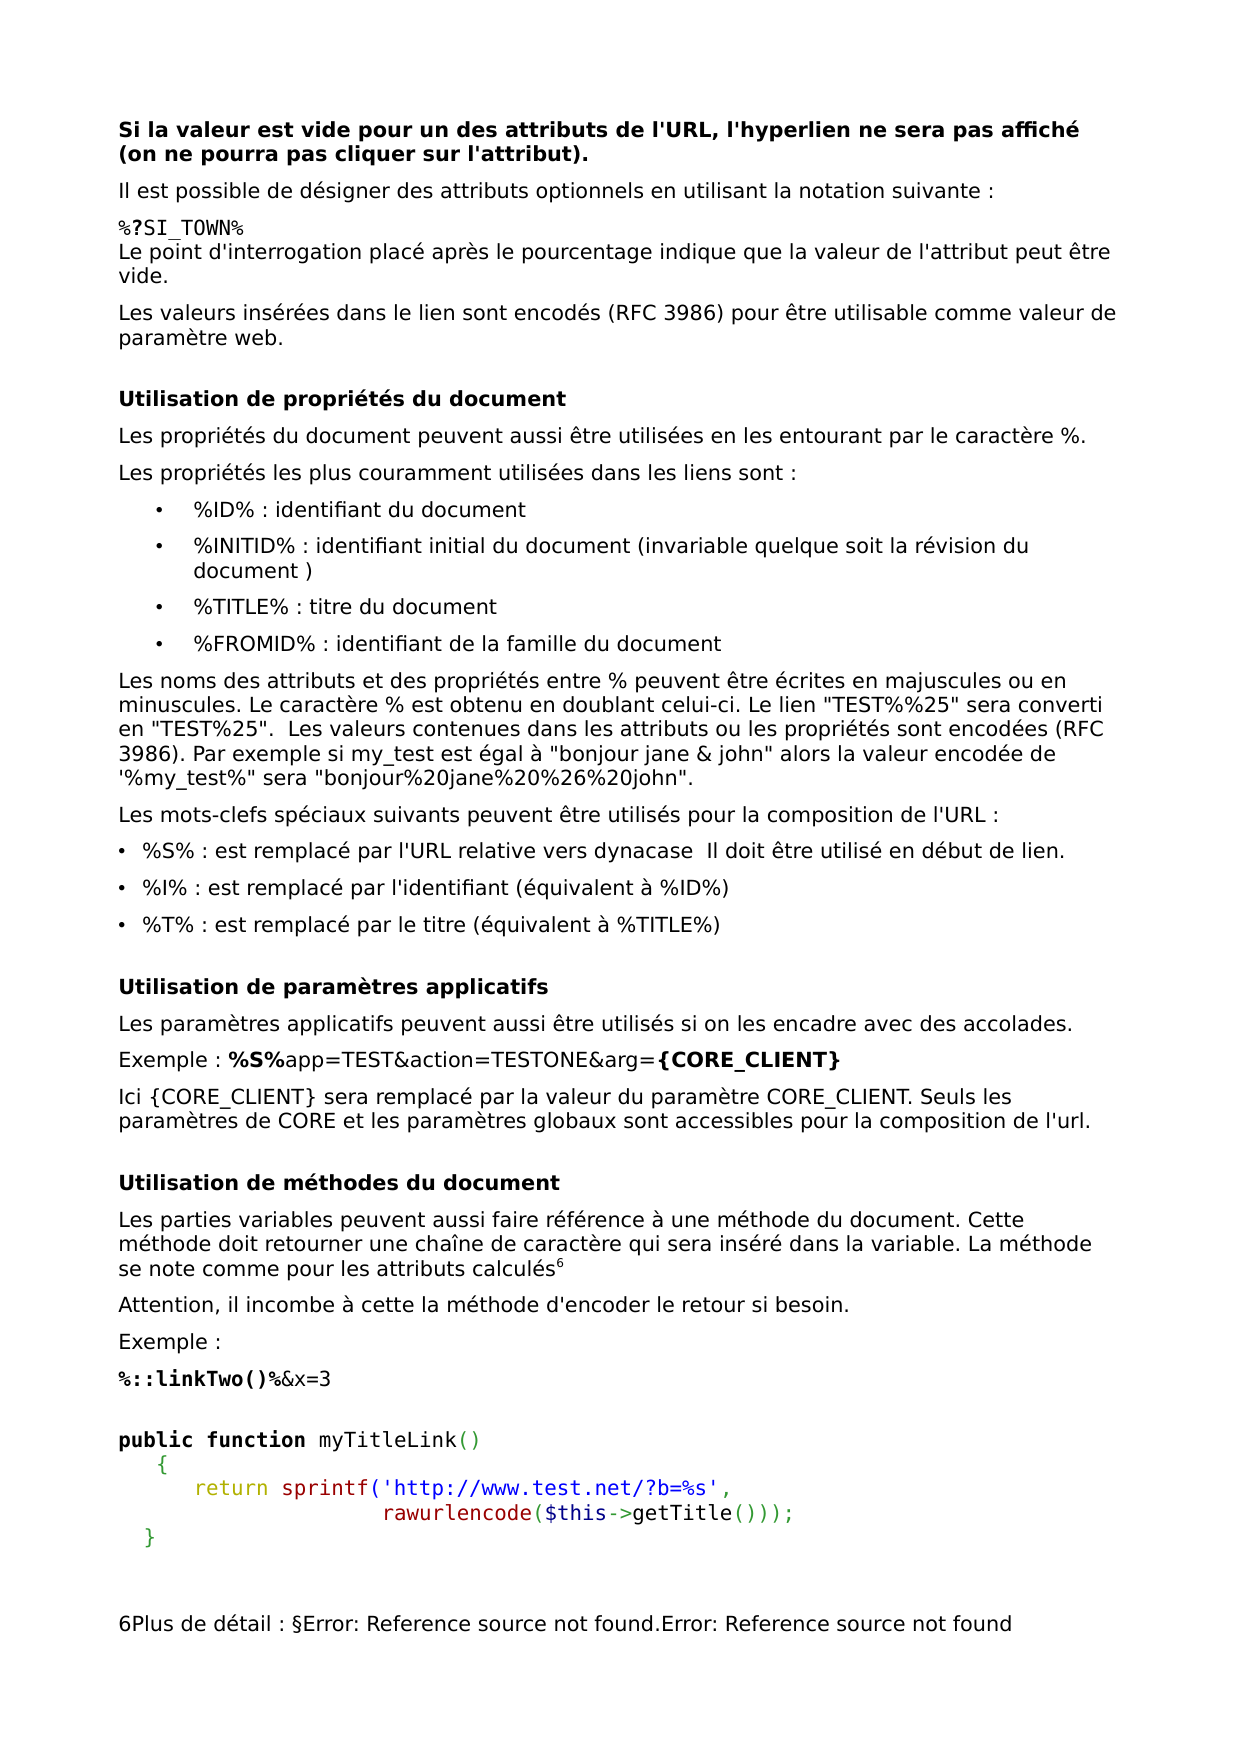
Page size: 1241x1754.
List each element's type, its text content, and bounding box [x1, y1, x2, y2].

text Les paramètres applicatifs peuvent aussi être utilisés si on les encadre avec des accolades. [118, 1012, 1122, 1036]
text Exemple : %S%app=TEST&action=TESTONE&arg={CORE_CLIENT} [118, 1048, 1122, 1073]
text %::linkTwo()%&x=3 [118, 1367, 1122, 1391]
list %I% : est remplacé par l'identifiant (équivalent à %ID%) [118, 876, 1122, 901]
text } [118, 1525, 1122, 1549]
text Il est possible de désigner des attributs optionnels en utilisant la notation suivante : [118, 179, 1122, 203]
list %T% : est remplacé par le titre (équivalent à %TITLE%) [118, 913, 1122, 937]
text Si la valeur est vide pour un des attributs de l'URL, l'hyperlien ne sera pas affiché (on ne pourra pas cliquer sur l'attribut). [118, 118, 1122, 167]
list %ID% : identifiant du document [156, 498, 1122, 522]
text Les propriétés du document peuvent aussi être utilisées en les entourant par le caractère %. [118, 424, 1122, 448]
text Les valeurs insérées dans le lien sont encodés (RFC 3986) pour être utilisable comme valeur de paramètre web. [118, 301, 1122, 350]
list %S% : est remplacé par l'URL relative vers dynacase Il doit être utilisé en début de lien. [118, 839, 1122, 864]
text Attention, il incombe à cette la méthode d'encoder le retour si besoin. [118, 1293, 1122, 1318]
list %FROMID% : identifiant de la famille du document [156, 632, 1122, 656]
text return sprintf('http://www.test.net/?b=%s', [118, 1476, 1122, 1501]
list %INITID% : identifiant initial du document (invariable quelque soit la révision du document ) [156, 534, 1122, 583]
text public function myTitleLink() [118, 1428, 1122, 1452]
text Le point d'interrogation placé après le pourcentage indique que la valeur de l'attribut peut être vide. [118, 240, 1122, 289]
text Les propriétés les plus couramment utilisées dans les liens sont : [118, 461, 1122, 485]
text Ici {CORE_CLIENT} sera remplacé par la valeur du paramètre CORE_CLIENT. Seuls les paramètres de CORE et les paramètres globaux sont accessibles pour la composition de l'url. [118, 1085, 1122, 1134]
text Les parties variables peuvent aussi faire référence à une méthode du document. Cette méthode doit retourner une chaîne de caractère qui sera inséré dans la variable. La méthode se note comme pour les attributs calculés [118, 1208, 1122, 1281]
subtitle Utilisation de méthodes du document [118, 1171, 1122, 1196]
text { [118, 1452, 1122, 1476]
subtitle Utilisation de propriétés du document [118, 387, 1122, 412]
subtitle Utilisation de paramètres applicatifs [118, 975, 1122, 999]
text Les noms des attributs et des propriétés entre % peuvent être écrites en majuscules ou en minuscules. Le caractère % est obtenu en doublant celui-ci. Le lien "TEST%%25" sera converti en "TEST%25". Les valeurs contenues dans les attributs ou les propriétés sont encodées (RFC 3986). Par exemple si my_test est égal à "bonjour jane & john" alors la valeur encodée de '%my_test%" sera "bonjour%20jane%20%26%20john". [118, 669, 1122, 790]
text Exemple : [118, 1330, 1122, 1354]
list %TITLE% : titre du document [156, 595, 1122, 620]
text %?SI_TOWN% [118, 216, 1122, 240]
text rawurlencode($this->getTitle())); [118, 1501, 1122, 1525]
text Les mots-clefs spéciaux suivants peuvent être utilisés pour la composition de l'URL : [118, 803, 1122, 827]
text Plus de détail : §Error: Reference source not found.Error: Reference source not found [118, 1612, 1122, 1636]
